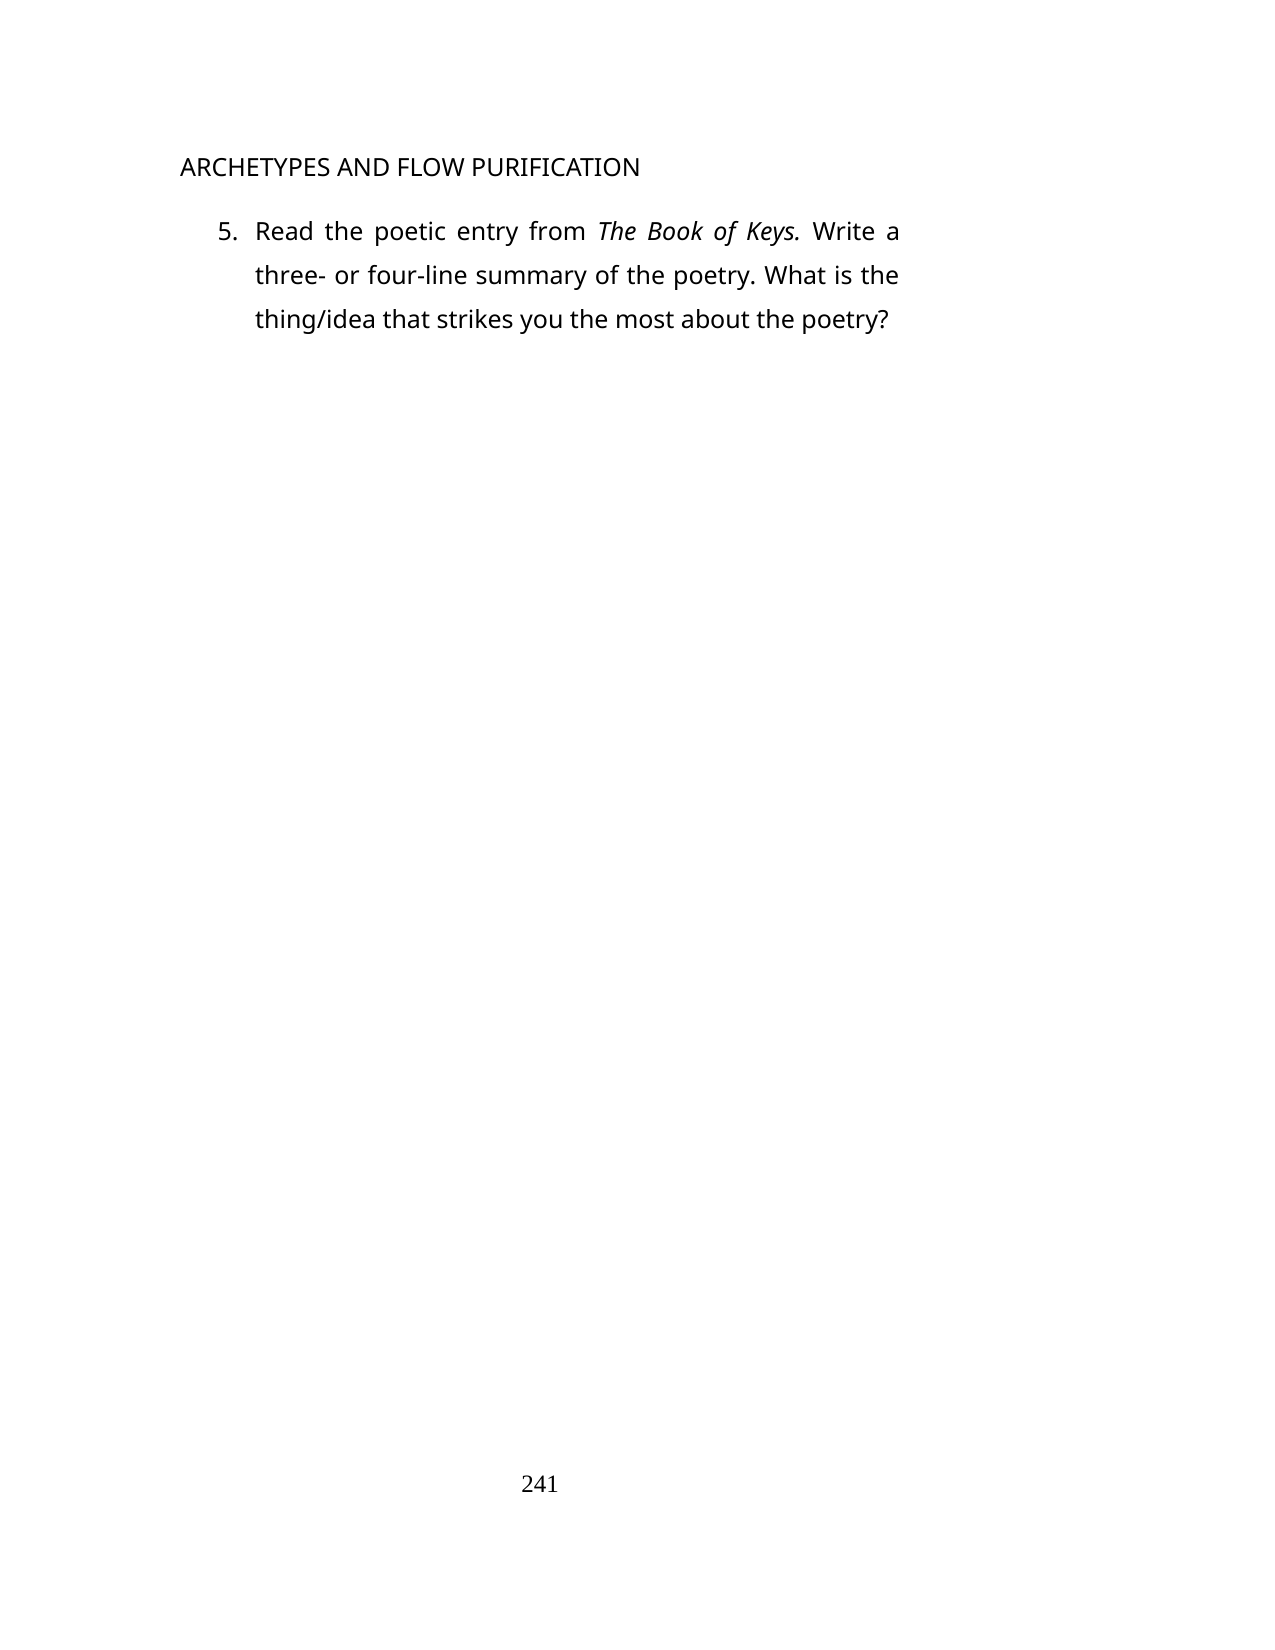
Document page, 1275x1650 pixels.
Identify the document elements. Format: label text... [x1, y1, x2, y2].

list Read the poetic entry from The Book of Keys. Write a three- or four-line summary of the poetry. What is the thing/idea that strikes you the most about the poetry? [217, 213, 900, 336]
